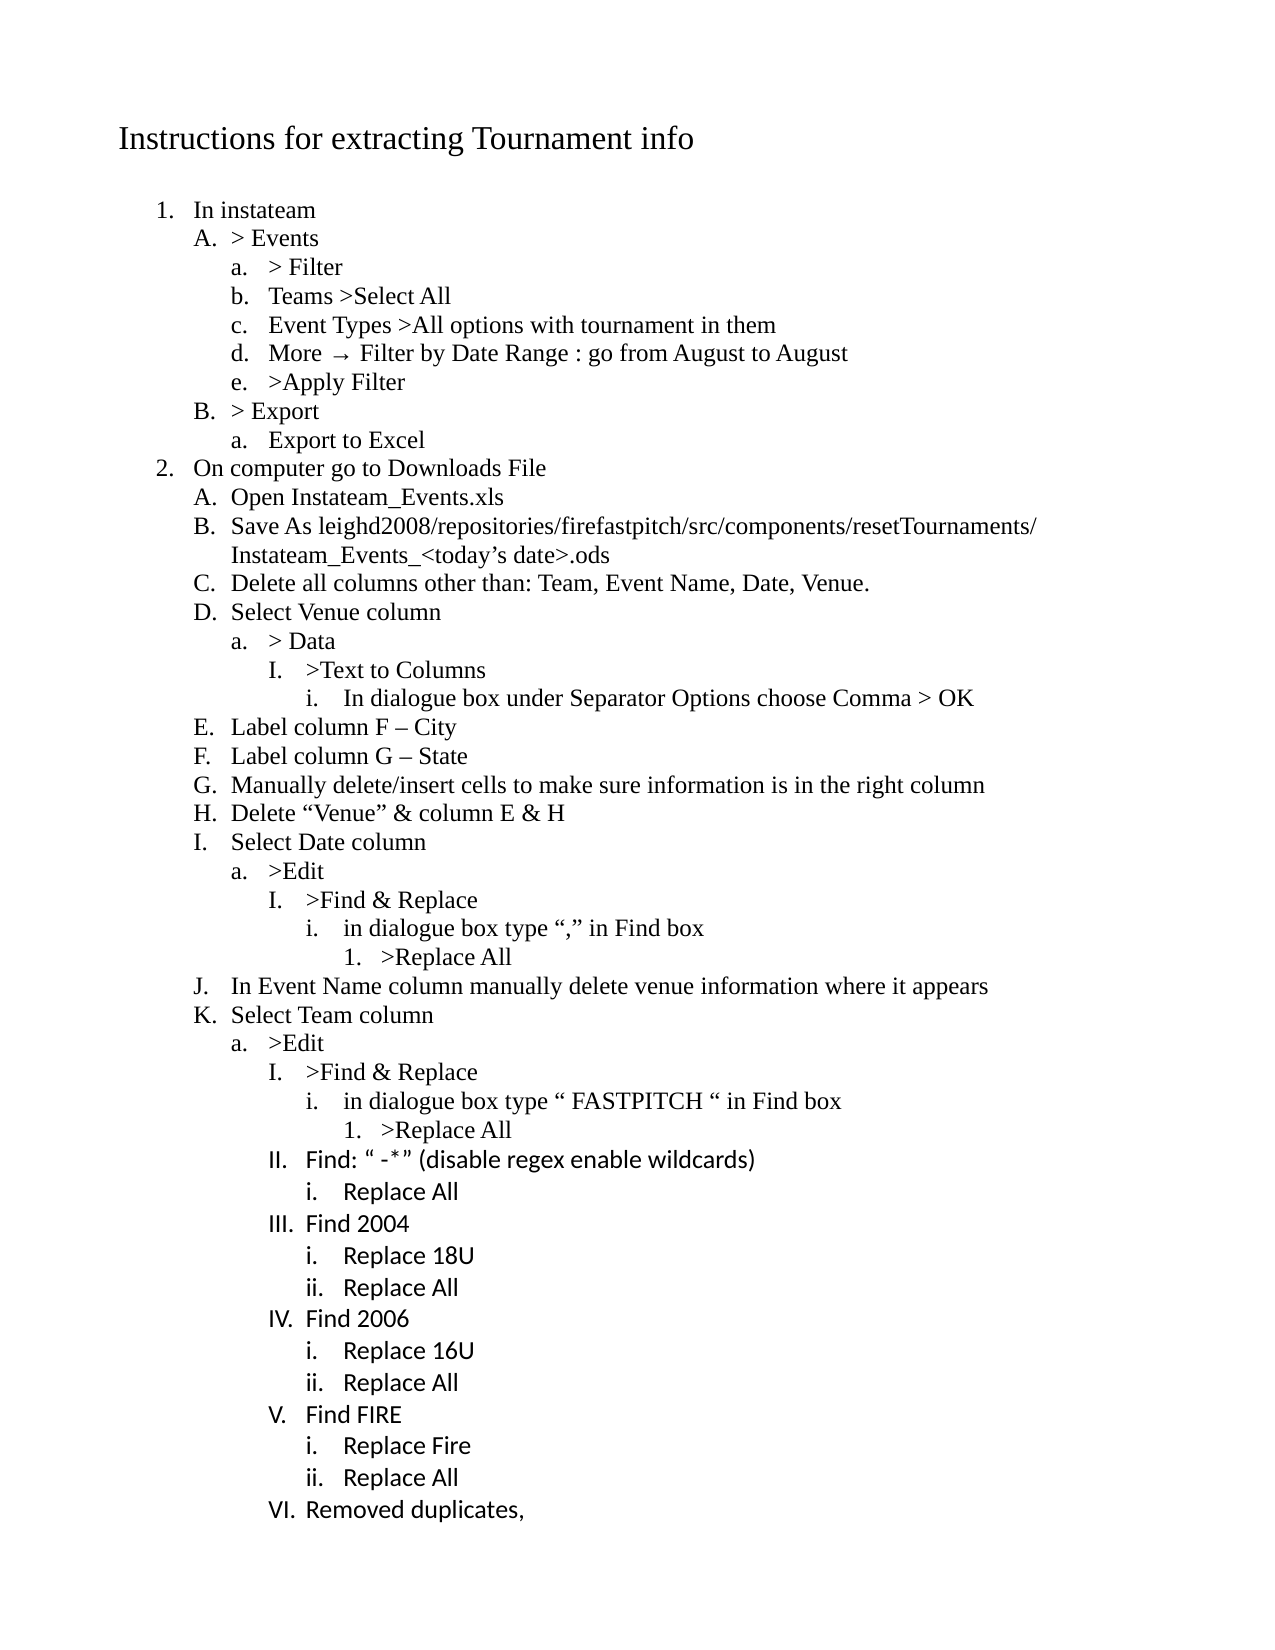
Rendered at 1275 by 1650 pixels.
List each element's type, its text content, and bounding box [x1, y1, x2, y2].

list >Replace All [343, 1115, 1157, 1143]
list More → Filter by Date Range : go from August to August [231, 338, 1157, 367]
list Delete “Venue” & column E & H [193, 798, 1157, 827]
list Removed duplicates, [268, 1493, 1157, 1525]
list Select Venue column [193, 597, 1157, 626]
list Event Types >All options with tournament in them [231, 310, 1157, 338]
list On computer go to Downloads File [156, 453, 1157, 482]
list >Find & Replace [268, 885, 1157, 913]
list Delete all columns other than: Team, Event Name, Date, Venue. [193, 568, 1157, 597]
list In Event Name column manually delete venue information where it appears [193, 971, 1157, 1000]
list Open Instateam_Events.xls [193, 482, 1157, 511]
list Manually delete/insert cells to make sure information is in the right column [193, 770, 1157, 798]
list In instateam [156, 195, 1157, 223]
list > Filter [231, 252, 1157, 281]
list > Events [193, 223, 1157, 252]
list Replace All [306, 1366, 1157, 1398]
list >Text to Columns [268, 655, 1157, 683]
list >Edit [231, 1028, 1157, 1057]
list > Data [231, 626, 1157, 655]
list Replace Fire [306, 1429, 1157, 1461]
list Replace 18U [306, 1239, 1157, 1271]
list Replace All [306, 1461, 1157, 1493]
list Select Date column [193, 827, 1157, 856]
list in dialogue box type “,” in Find box [306, 913, 1157, 942]
list Find 2006 [268, 1302, 1157, 1334]
list >Replace All [343, 942, 1157, 971]
list >Edit [231, 856, 1157, 885]
list Find 2004 [268, 1207, 1157, 1239]
list > Export [193, 396, 1157, 425]
list Find FIRE [268, 1398, 1157, 1429]
list Replace All [306, 1271, 1157, 1302]
text Instructions for extracting Tournament info [118, 118, 1157, 156]
list >Apply Filter [231, 367, 1157, 396]
list Replace 16U [306, 1334, 1157, 1366]
list in dialogue box type “ FASTPITCH “ in Find box [306, 1086, 1157, 1115]
list Teams >Select All [231, 281, 1157, 310]
list Export to Excel [231, 425, 1157, 453]
list Select Team column [193, 1000, 1157, 1028]
list >Find & Replace [268, 1057, 1157, 1086]
list Find: “ -*” (disable regex enable wildcards) [268, 1143, 1157, 1175]
list Label column G – State [193, 741, 1157, 770]
list Label column F – City [193, 712, 1157, 741]
list Save As leighd2008/repositories/firefastpitch/src/components/resetTournaments/Instateam_Events_<today’s date>.ods [193, 511, 1157, 568]
list Replace All [306, 1175, 1157, 1207]
list In dialogue box under Separator Options choose Comma > OK [306, 683, 1157, 712]
